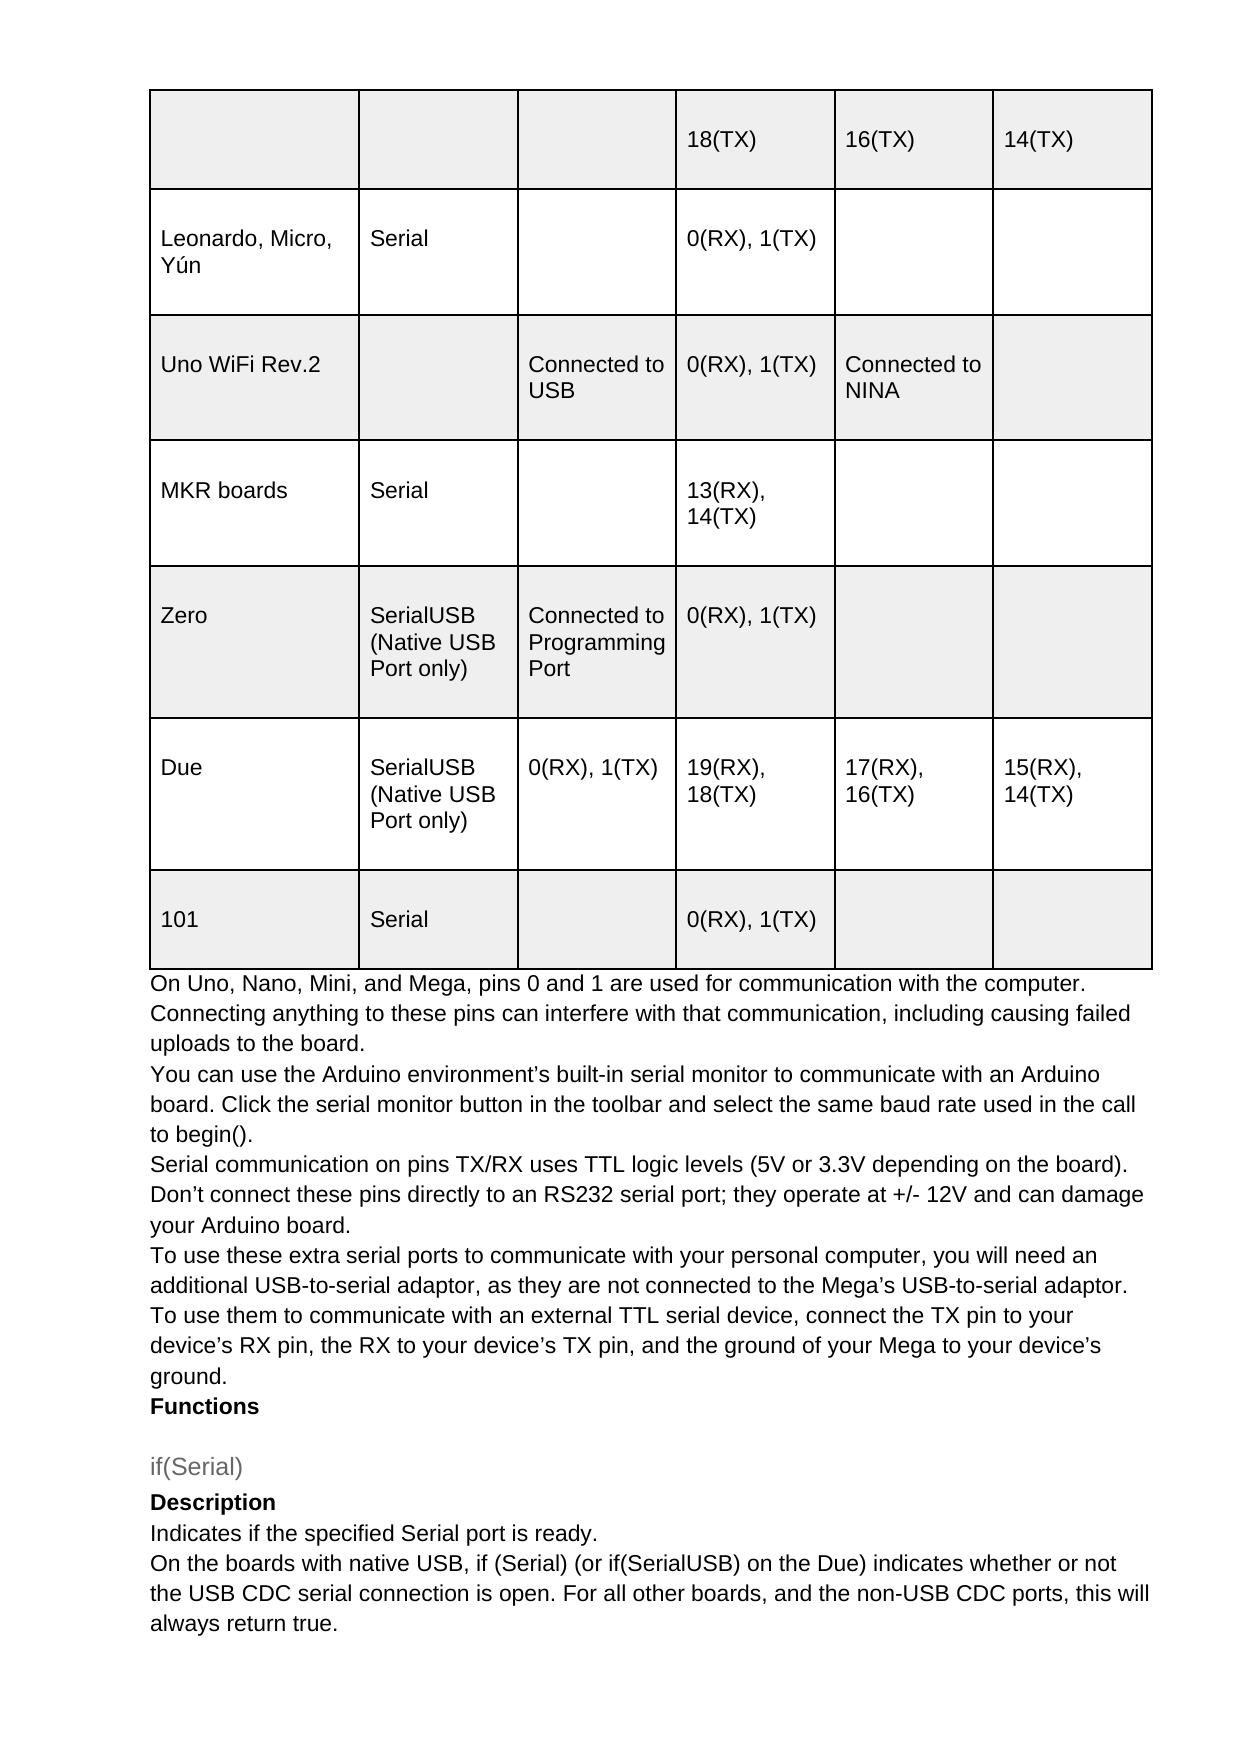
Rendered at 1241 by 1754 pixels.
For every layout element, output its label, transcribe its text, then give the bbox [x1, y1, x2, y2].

table_cell [836, 871, 992, 968]
table_cell [994, 441, 1151, 565]
table_cell 18(TX) [677, 91, 834, 188]
table_cell [519, 871, 675, 968]
table_cell [151, 91, 358, 188]
table_cell 19(RX), 18(TX) [677, 719, 834, 869]
table_cell Uno WiFi Rev.2 [151, 316, 358, 439]
table_cell [360, 316, 517, 439]
table_cell 15(RX), 14(TX) [994, 719, 1151, 869]
text You can use the Arduino environment’s built-in serial monitor to communicate with an Arduino board. Click the serial monitor button in the toolbar and select the same baud rate used in the call to begin(). [150, 1061, 1152, 1147]
text Serial communication on pins TX/RX uses TTL logic levels (5V or 3.3V depending on the board). Don’t connect these pins directly to an RS232 serial port; they operate at +/- 12V and can damage your Arduino board. [150, 1151, 1152, 1238]
table_cell Connected to Programming Port [519, 567, 675, 717]
table_cell 0(RX), 1(TX) [519, 719, 675, 869]
table_cell 0(RX), 1(TX) [677, 567, 834, 717]
table_cell Due [151, 719, 358, 869]
text Indicates if the specified Serial port is ready. [150, 1519, 1152, 1546]
table_cell SerialUSB (Native USB Port only) [360, 567, 517, 717]
table_cell 17(RX), 16(TX) [836, 719, 992, 869]
text On the boards with native USB, if (Serial) (or if(SerialUSB) on the Due) indicates whether or not the USB CDC serial connection is open. For all other boards, and the non-USB CDC ports, this will always return true. [150, 1550, 1152, 1637]
table_cell [519, 91, 675, 188]
table_cell Connected to USB [519, 316, 675, 439]
table_cell Leonardo, Micro, Yún [151, 190, 358, 313]
subtitle if(Serial) [150, 1452, 1152, 1481]
table_cell Serial [360, 441, 517, 565]
table_cell 0(RX), 1(TX) [677, 871, 834, 968]
table_cell [360, 91, 517, 188]
table_cell Serial [360, 190, 517, 313]
table_cell Zero [151, 567, 358, 717]
text On Uno, Nano, Mini, and Mega, pins 0 and 1 are used for communication with the computer. Connecting anything to these pins can interfere with that communication, including causing failed uploads to the board. [150, 970, 1152, 1057]
table_cell SerialUSB (Native USB Port only) [360, 719, 517, 869]
table_cell [836, 567, 992, 717]
table_cell [994, 316, 1151, 439]
table_cell MKR boards [151, 441, 358, 565]
table_cell 13(RX), 14(TX) [677, 441, 834, 565]
table_cell Connected to NINA [836, 316, 992, 439]
text Description [150, 1489, 1152, 1516]
table_cell [519, 190, 675, 313]
text Functions [150, 1393, 1152, 1419]
table_cell Serial [360, 871, 517, 968]
table_cell [994, 567, 1151, 717]
text To use these extra serial ports to communicate with your personal computer, you will need an additional USB-to-serial adaptor, as they are not connected to the Mega’s USB-to-serial adaptor. To use them to communicate with an external TTL serial device, connect the TX pin to your device’s RX pin, the RX to your device’s TX pin, and the ground of your Mega to your device’s ground. [150, 1242, 1152, 1389]
table_cell [519, 441, 675, 565]
table_cell [836, 441, 992, 565]
table_cell [994, 190, 1151, 313]
table_cell 0(RX), 1(TX) [677, 316, 834, 439]
table_cell 14(TX) [994, 91, 1151, 188]
table_cell 0(RX), 1(TX) [677, 190, 834, 313]
table_cell 101 [151, 871, 358, 968]
table_cell 16(TX) [836, 91, 992, 188]
table_cell [994, 871, 1151, 968]
table_cell [836, 190, 992, 313]
